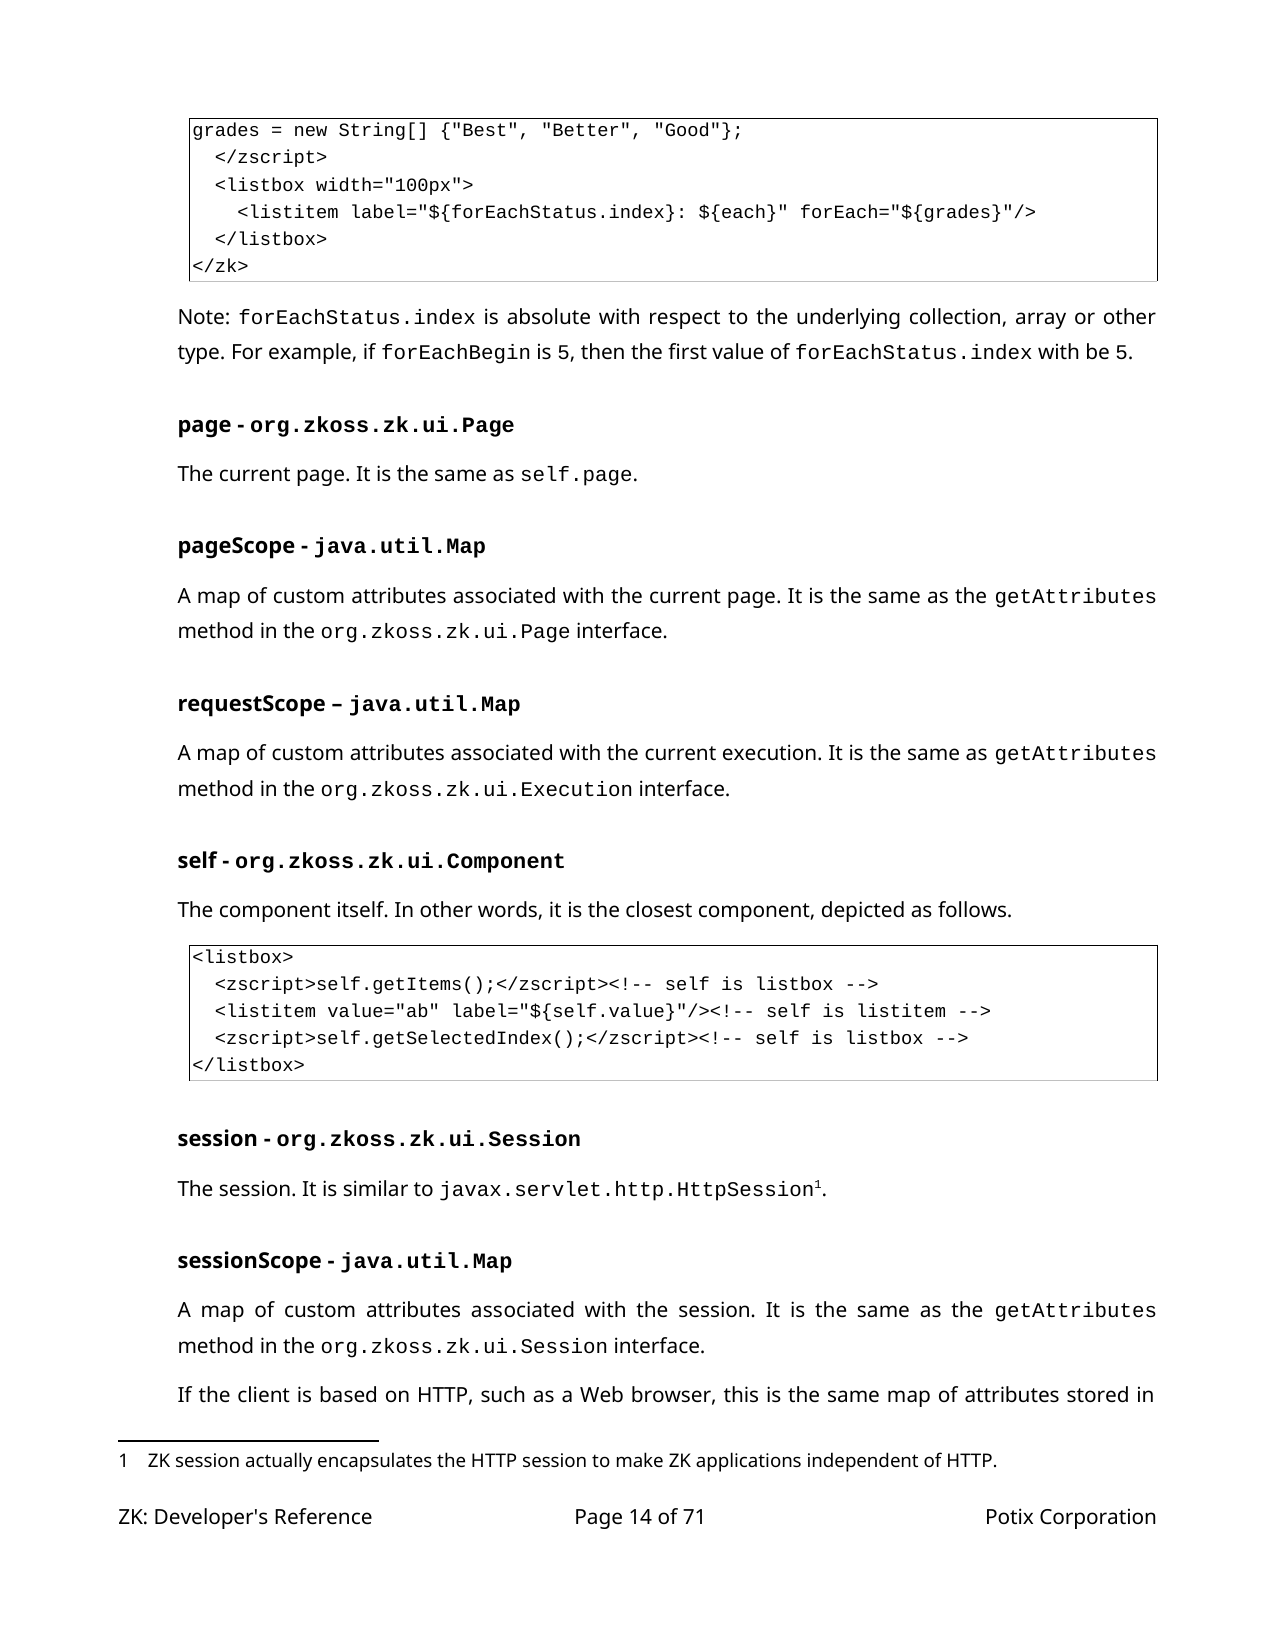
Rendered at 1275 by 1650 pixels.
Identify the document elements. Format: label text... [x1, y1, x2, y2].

text The current page. It is the same as self.page. [177, 459, 1157, 488]
text Note: forEachStatus.index is absolute with respect to the underlying collection, array or other type. For example, if forEachBegin is 5, then the first value of forEachStatus.index with be 5. [177, 302, 1157, 366]
text A map of custom attributes associated with the session. It is the same as the getAttributes method in the org.zkoss.zk.ui.Session interface. [177, 1296, 1157, 1359]
text <listitem label="${forEachStatus.index}: ${each}" forEach="${grades}"/> [190, 200, 1157, 224]
subtitle session - org.zkoss.zk.ui.Session [177, 1123, 1157, 1153]
text <zscript>self.getSelectedIndex();</zscript><!-- self is listbox --> [190, 1026, 1157, 1050]
text A map of custom attributes associated with the current page. It is the same as the getAttributes method in the org.zkoss.zk.ui.Page interface. [177, 581, 1157, 645]
text </zk> [190, 254, 1157, 281]
text The session. It is similar to javax.servlet.http.HttpSession. [177, 1174, 1157, 1202]
text </listbox> [190, 1053, 1157, 1080]
text </listbox> [190, 227, 1157, 251]
text <zscript>self.getItems();</zscript><!-- self is listbox --> [190, 972, 1157, 996]
text A map of custom attributes associated with the current execution. It is the same as getAttributes method in the org.zkoss.zk.ui.Execution interface. [177, 738, 1157, 802]
text <listitem value="ab" label="${self.value}"/><!-- self is listitem --> [190, 999, 1157, 1023]
subtitle self - org.zkoss.zk.ui.Component [177, 845, 1157, 875]
text <listbox> [190, 946, 1157, 969]
text </zscript> [190, 145, 1157, 169]
subtitle pageScope - java.util.Map [177, 530, 1157, 560]
text ZK session actually encapsulates the HTTP session to make ZK applications independent of HTTP. [118, 1447, 1157, 1473]
text The component itself. In other words, it is the closest component, depicted as follows. [177, 896, 1157, 924]
text If the client is based on HTTP, such as a Web browser, this is the same map of attributes stored in [177, 1380, 1157, 1408]
subtitle page - org.zkoss.zk.ui.Page [177, 408, 1157, 439]
subtitle sessionScope - java.util.Map [177, 1245, 1157, 1275]
subtitle requestScope – java.util.Map [177, 688, 1157, 718]
text <listbox width="100px"> [190, 172, 1157, 197]
text grades = new String[] {"Best", "Better", "Good"}; [190, 119, 1157, 142]
